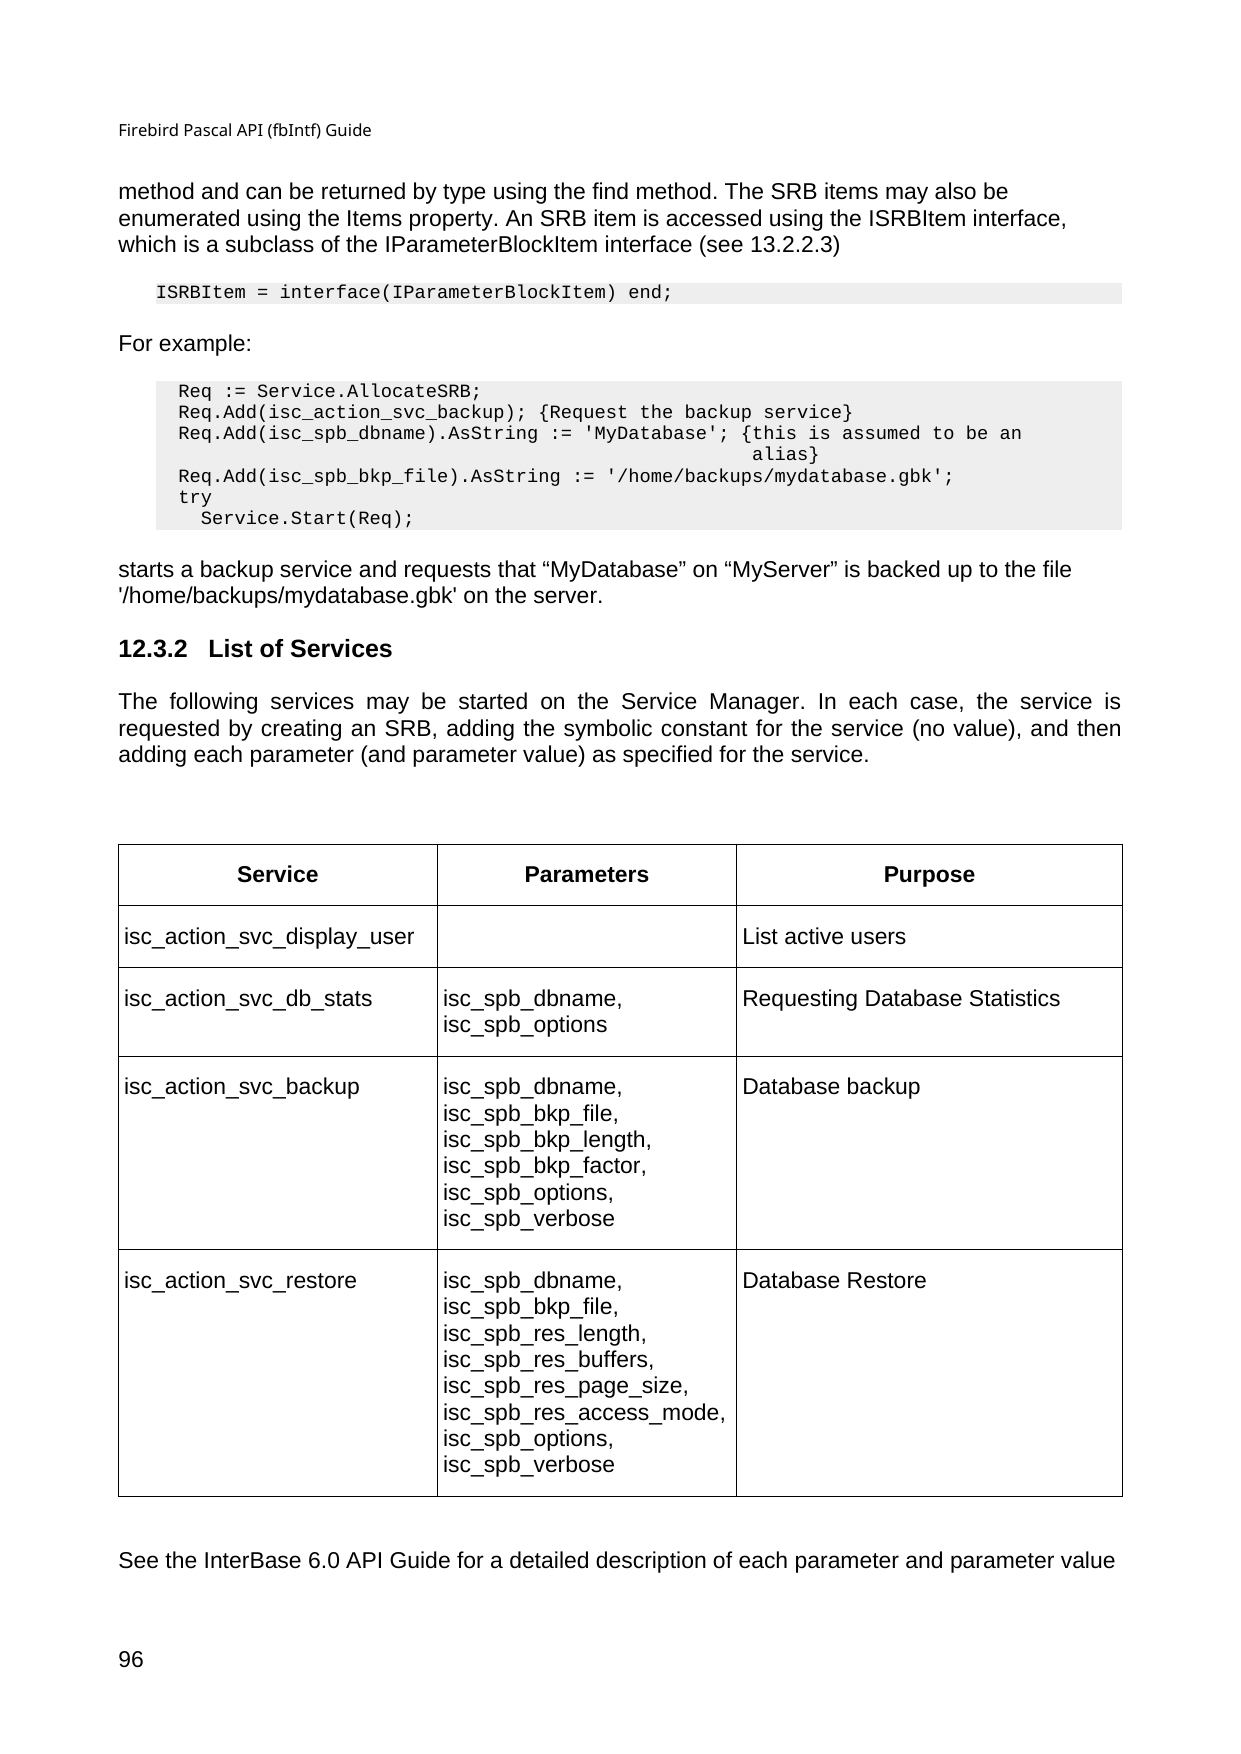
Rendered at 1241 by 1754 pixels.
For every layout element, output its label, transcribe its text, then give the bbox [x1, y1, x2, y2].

table_cell isc_spb_dbname, isc_spb_bkp_file, isc_spb_bkp_length, isc_spb_bkp_factor, isc_spb_options, isc_spb_verbose [438, 1057, 736, 1249]
table_cell isc_action_svc_backup [119, 1057, 437, 1249]
text try [156, 488, 1122, 509]
subtitle List of Services [118, 634, 1122, 663]
table_cell [438, 906, 736, 967]
table_cell Requesting Database Statistics [737, 968, 1122, 1056]
text Req.Add(isc_action_svc_backup); {Request the backup service} [156, 403, 1122, 424]
table_header Parameters [438, 845, 736, 905]
table_cell isc_action_svc_display_user [119, 906, 437, 967]
table_header Service [119, 845, 437, 905]
text method and can be returned by type using the find method. The SRB items may also be enumerated using the Items property. An SRB item is accessed using the ISRBItem interface, which is a subclass of the IParameterBlockItem interface (see 13.2.2.3) [118, 178, 1122, 257]
table_cell isc_action_svc_restore [119, 1250, 437, 1496]
text Req.Add(isc_spb_dbname).AsString := 'MyDatabase'; {this is assumed to be an [156, 424, 1122, 445]
text Service.Start(Req); [156, 509, 1122, 530]
text See the InterBase 6.0 API Guide for a detailed description of each parameter and parameter value [118, 1547, 1122, 1573]
text alias} [156, 445, 1122, 466]
table_cell List active users [737, 906, 1122, 967]
table_cell isc_spb_dbname, isc_spb_bkp_file, isc_spb_res_length, isc_spb_res_buffers, isc_spb_res_page_size, isc_spb_res_access_mode, isc_spb_options, isc_spb_verbose [438, 1250, 736, 1496]
table_cell Database Restore [737, 1250, 1122, 1496]
table_cell isc_spb_dbname, isc_spb_options [438, 968, 736, 1056]
text ISRBItem = interface(IParameterBlockItem) end; [156, 283, 1122, 304]
text For example: [118, 329, 1122, 356]
text Req.Add(isc_spb_bkp_file).AsString := '/home/backups/mydatabase.gbk'; [156, 466, 1122, 488]
text The following services may be started on the Service Manager. In each case, the service is requested by creating an SRB, adding the symbolic constant for the service (no value), and then adding each parameter (and parameter value) as specified for the service. [118, 688, 1122, 767]
text Req := Service.AllocateSRB; [156, 381, 1122, 403]
table_cell Database backup [737, 1057, 1122, 1249]
text starts a backup service and requests that “MyDatabase” on “MyServer” is backed up to the file '/home/backups/mydatabase.gbk' on the server. [118, 556, 1122, 608]
table_cell isc_action_svc_db_stats [119, 968, 437, 1056]
table_header Purpose [737, 845, 1122, 905]
